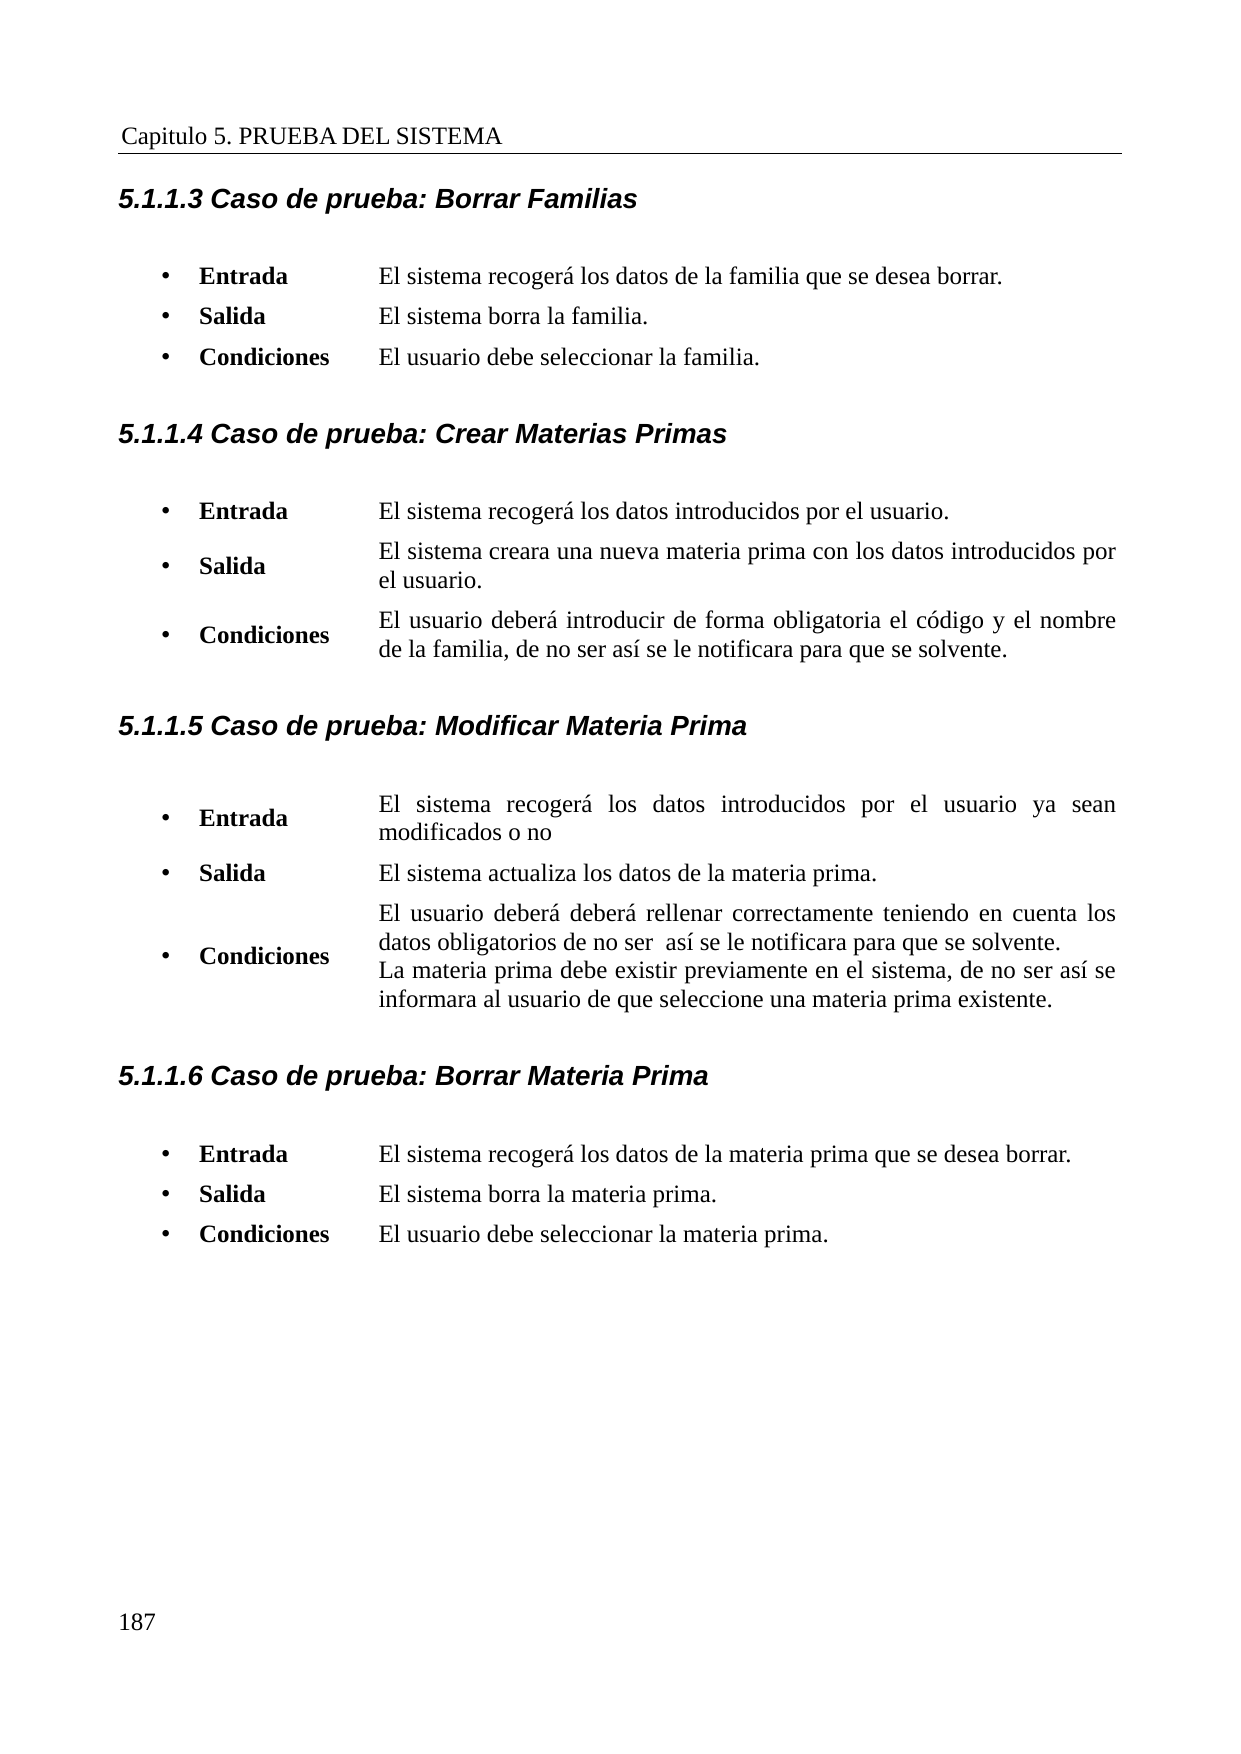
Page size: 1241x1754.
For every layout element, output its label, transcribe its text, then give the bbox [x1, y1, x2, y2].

table_cell Condiciones [118, 336, 373, 376]
table_cell El sistema actualiza los datos de la materia prima. [373, 852, 1123, 892]
table_cell El usuario deberá introducir de forma obligatoria el código y el nombre de la familia, de no ser así se le notificara para que se solvente. [373, 600, 1123, 668]
table_cell Salida [118, 531, 373, 599]
table_header Entrada [118, 255, 373, 296]
table_header El sistema recogerá los datos de la familia que se desea borrar. [373, 255, 1123, 296]
table_header Entrada [118, 1133, 373, 1173]
subtitle 5.1.1.3 Caso de prueba: Borrar Familias [118, 182, 1122, 214]
table_header El sistema recogerá los datos introducidos por el usuario ya sean modificados o no [373, 783, 1123, 852]
subtitle 5.1.1.4 Caso de prueba: Crear Materias Primas [118, 417, 1122, 449]
table_header Entrada [118, 783, 373, 852]
table_cell Salida [118, 296, 373, 336]
subtitle 5.1.1.5 Caso de prueba: Modificar Materia Prima [118, 710, 1122, 742]
table_cell Condiciones [118, 892, 373, 1018]
table_cell El usuario deberá deberá rellenar correctamente teniendo en cuenta los datos obligatorios de no ser así se le notificara para que se solvente. La materia prima debe existir previamente en el sistema, de no ser así se informara al usuario de que seleccione una materia prima existente. [373, 892, 1123, 1018]
table_cell El sistema creara una nueva materia prima con los datos introducidos por el usuario. [373, 531, 1123, 599]
table_cell El usuario debe seleccionar la familia. [373, 336, 1123, 376]
table_cell El usuario debe seleccionar la materia prima. [373, 1213, 1123, 1253]
table_cell Condiciones [118, 1213, 373, 1253]
table_cell Salida [118, 1173, 373, 1213]
table_cell Condiciones [118, 600, 373, 668]
table_header El sistema recogerá los datos de la materia prima que se desea borrar. [373, 1133, 1123, 1173]
table_header El sistema recogerá los datos introducidos por el usuario. [373, 490, 1123, 531]
subtitle 5.1.1.6 Caso de prueba: Borrar Materia Prima [118, 1060, 1122, 1092]
table_cell Salida [118, 852, 373, 892]
table_cell El sistema borra la materia prima. [373, 1173, 1123, 1213]
table_header Entrada [118, 490, 373, 531]
table_cell El sistema borra la familia. [373, 296, 1123, 336]
